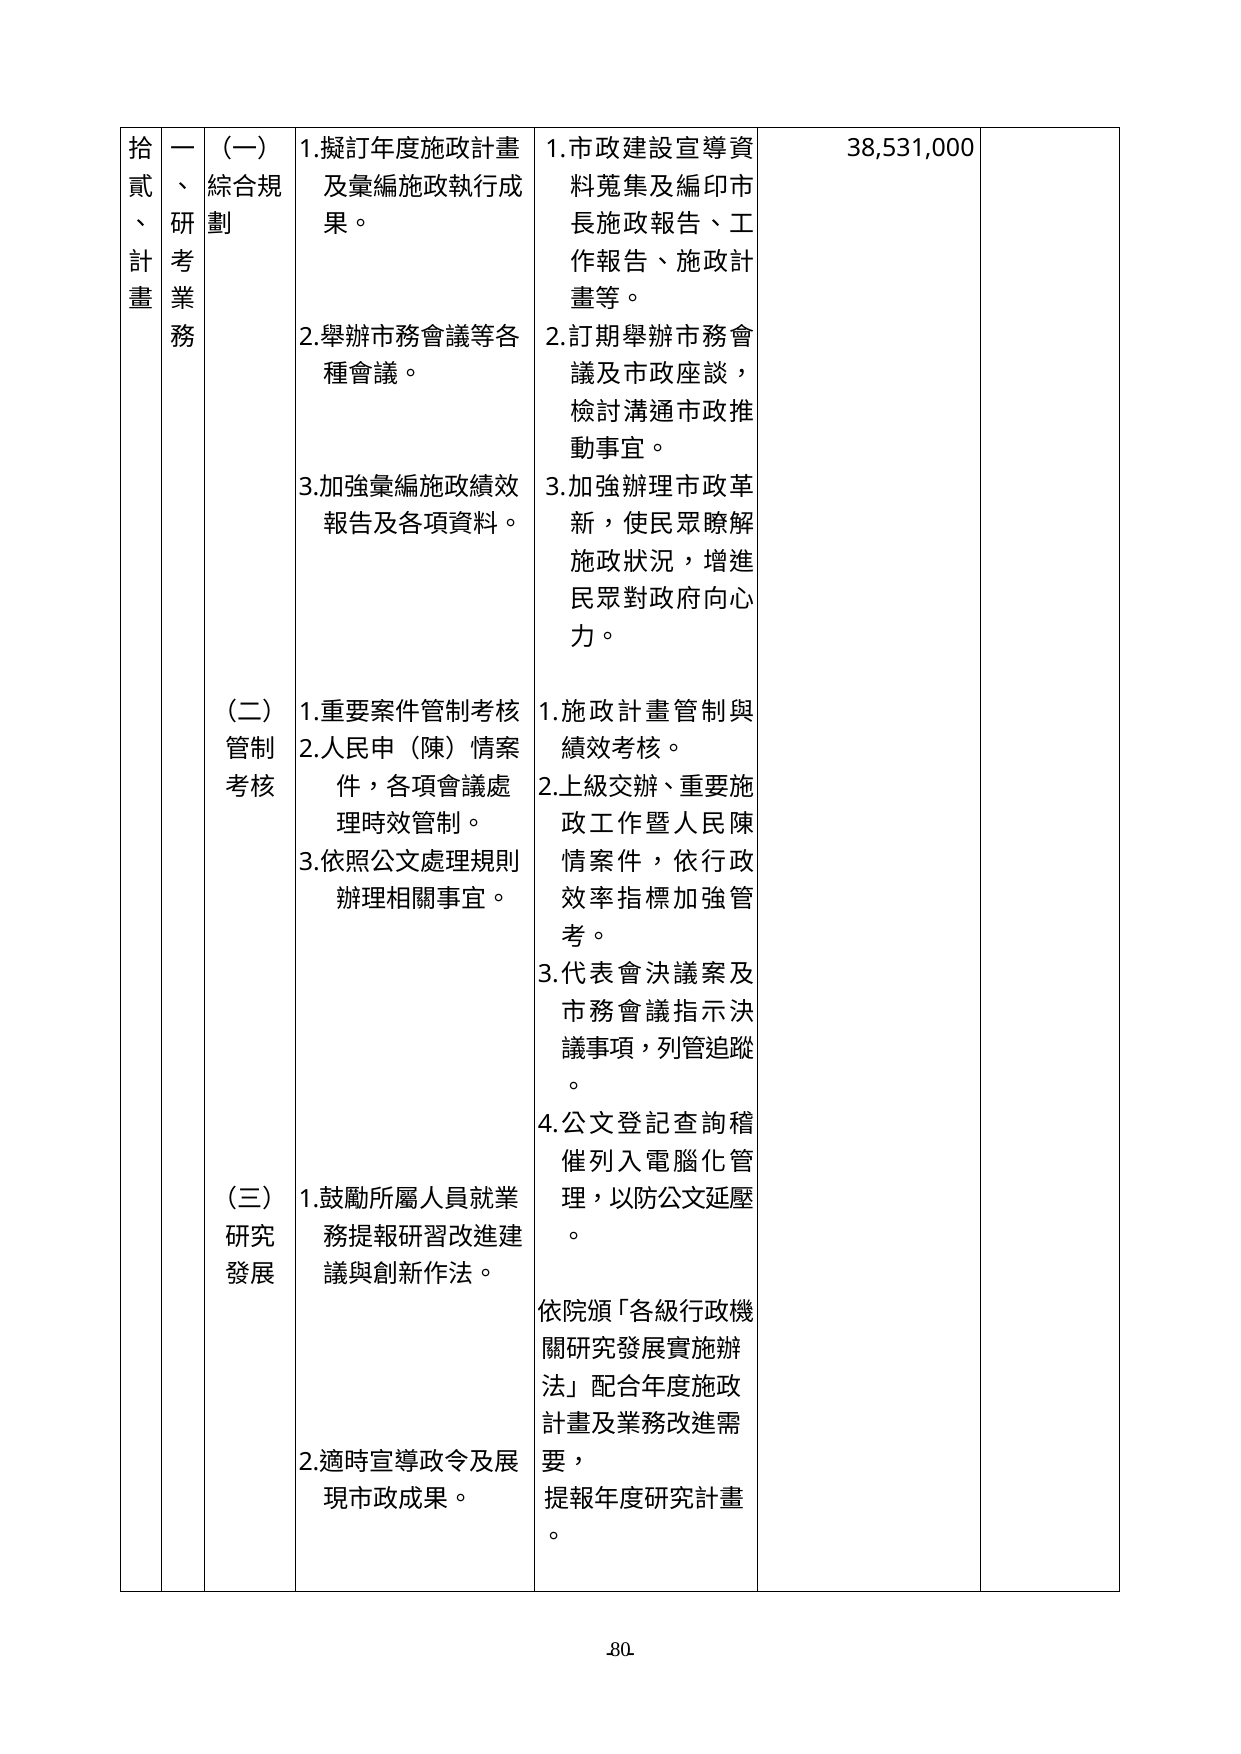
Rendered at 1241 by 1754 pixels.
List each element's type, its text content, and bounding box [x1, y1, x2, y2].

table_cell 1.擬訂年度施政計畫及彙編施政執行成果。 2.舉辦市務會議等各種會議。 3.加強彙編施政績效報告及各項資料。 1.重要案件管制考核 2.人民申（陳）情案件，各項會議處理時效管制。 3.依照公文處理規則辦理相關事宜。 1.鼓勵所屬人員就業務提報研習改進建議與創新作法。 2.適時宣導政令及展現市政成果。 [296, 128, 534, 1591]
table_cell （一）綜合規劃 （二）管制 考核 （三）研究 發展 [205, 128, 295, 1591]
table_cell 一 、 研 考 業 務 [162, 128, 204, 1591]
table_cell 拾 貳 、 計 畫 [121, 128, 161, 1591]
table_cell 38,531,000 [758, 128, 980, 1591]
table_cell 1.市政建設宣導資料蒐集及編印市長施政報告、工作報告、施政計畫等。 2.訂期舉辦市務會議及市政座談，檢討溝通市政推動事宜。 3.加強辦理市政革新，使民眾瞭解施政狀況，增進民眾對政府向心力。 1.施政計畫管制與績效考核。 2.上級交辦、重要施政工作暨人民陳情案件，依行政效率指標加強管考。 3.代表會決議案及市務會議指示決議事項，列管追蹤。 4.公文登記查詢稽催列入電腦化管理，以防公文延壓。 依院頒「各級行政機關研究發展實施辦法」配合年度施政計畫及業務改進需要， 提報年度研究計畫。 [535, 128, 757, 1591]
table_cell [981, 128, 1119, 1591]
